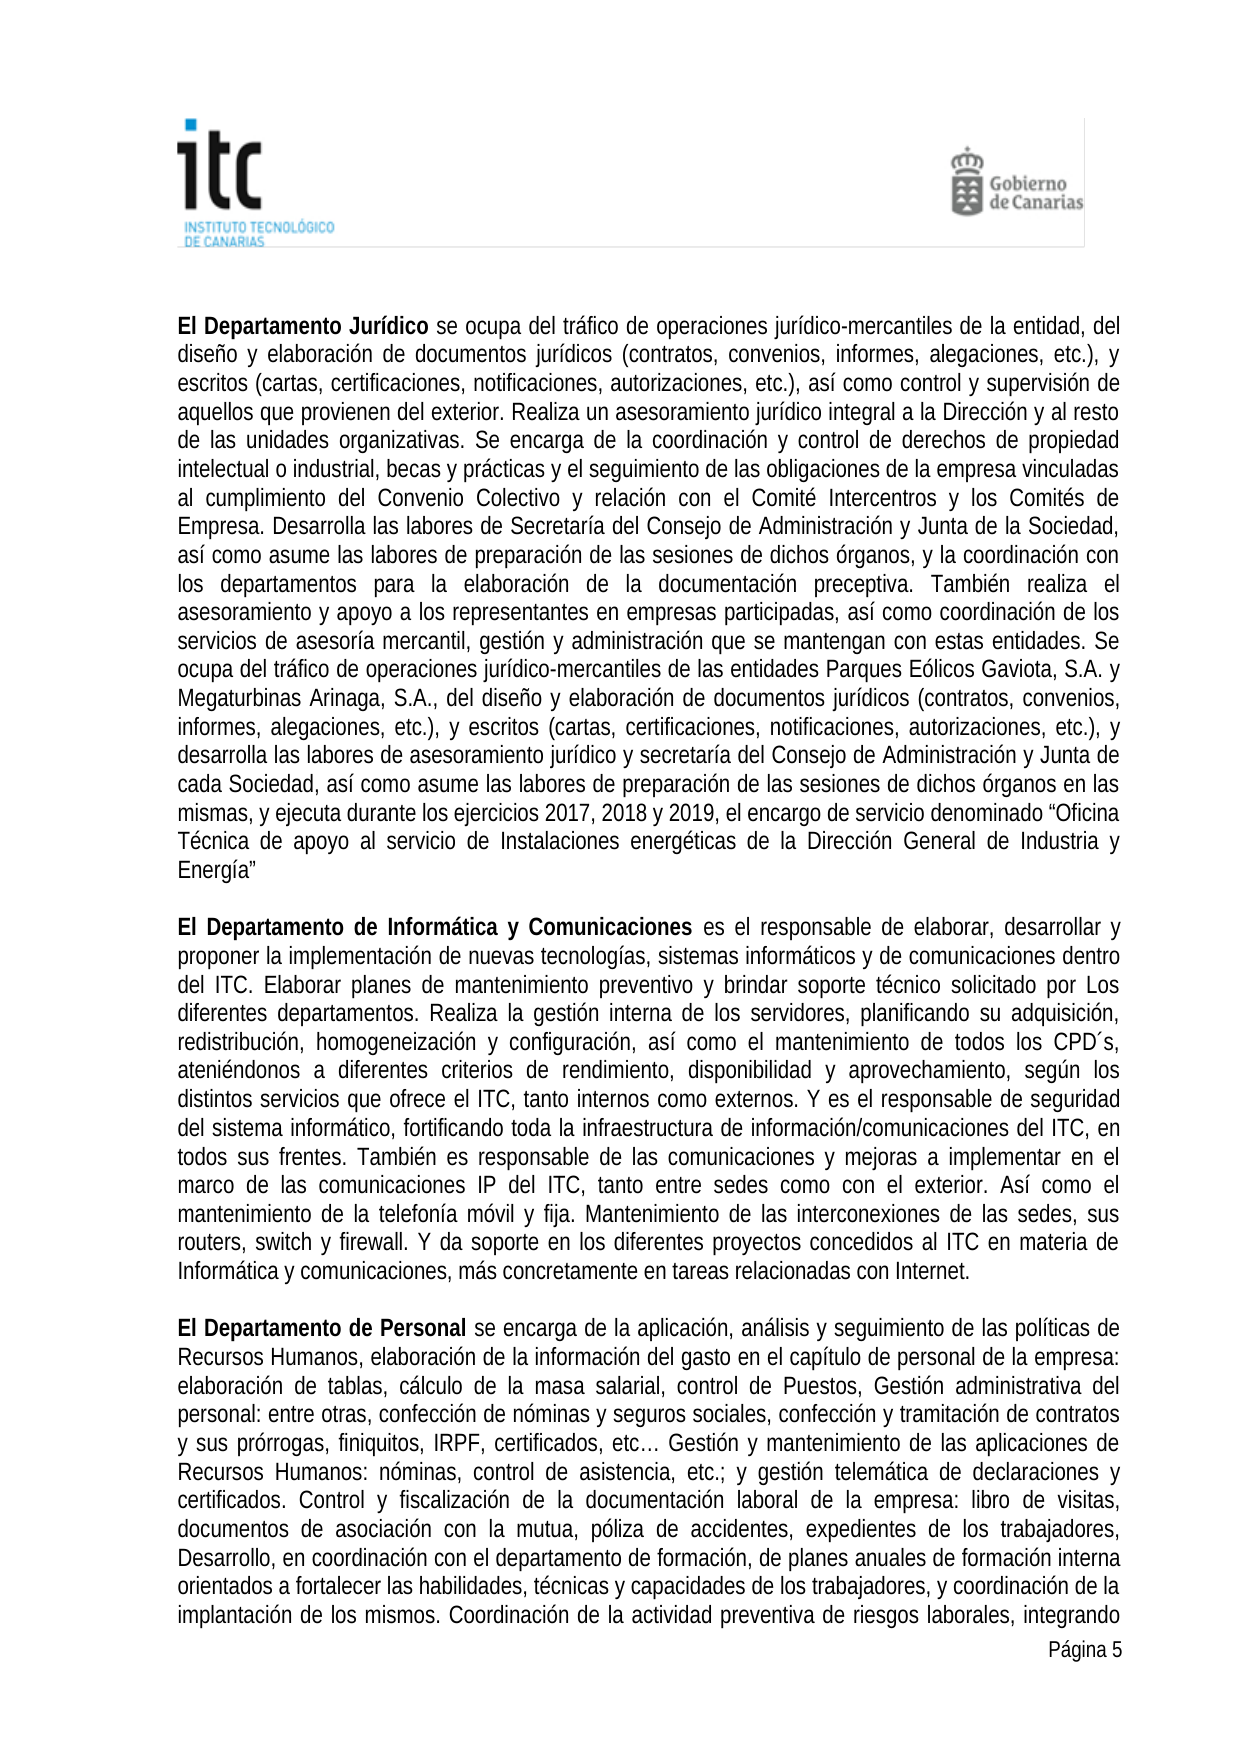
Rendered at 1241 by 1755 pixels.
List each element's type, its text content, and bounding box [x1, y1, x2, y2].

text El Departamento Jurídico se ocupa del tráfico de operaciones jurídico-mercantiles de la entidad, del diseño y elaboración de documentos jurídicos (contratos, convenios, informes, alegaciones, etc.), y escritos (cartas, certificaciones, notificaciones, autorizaciones, etc.), así como control y supervisión de aquellos que provienen del exterior. Realiza un asesoramiento jurídico integral a la Dirección y al resto de las unidades organizativas. Se encarga de la coordinación y control de derechos de propiedad intelectual o industrial, becas y prácticas y el seguimiento de las obligaciones de la empresa vinculadas al cumplimiento del Convenio Colectivo y relación con el Comité Intercentros y los Comités de Empresa. Desarrolla las labores de Secretaría del Consejo de Administración y Junta de la Sociedad, así como asume las labores de preparación de las sesiones de dichos órganos, y la coordinación con los departamentos para la elaboración de la documentación preceptiva. También realiza el asesoramiento y apoyo a los representantes en empresas participadas, así como coordinación de los servicios de asesoría mercantil, gestión y administración que se mantengan con estas entidades. Se ocupa del tráfico de operaciones jurídico-mercantiles de las entidades Parques Eólicos Gaviota, S.A. y Megaturbinas Arinaga, S.A., del diseño y elaboración de documentos jurídicos (contratos, convenios, informes, alegaciones, etc.), y escritos (cartas, certificaciones, notificaciones, autorizaciones, etc.), y desarrolla las labores de asesoramiento jurídico y secretaría del Consejo de Administración y Junta de cada Sociedad, así como asume las labores de preparación de las sesiones de dichos órganos en las mismas, y ejecuta durante los ejercicios 2017, 2018 y 2019, el encargo de servicio denominado “Oficina Técnica de apoyo al servicio de Instalaciones energéticas de la Dirección General de Industria y Energía” [177, 311, 1122, 884]
text El Departamento de Informática y Comunicaciones es el responsable de elaborar, desarrollar y proponer la implementación de nuevas tecnologías, sistemas informáticos y de comunicaciones dentro del ITC. Elaborar planes de mantenimiento preventivo y brindar soporte técnico solicitado por Los diferentes departamentos. Realiza la gestión interna de los servidores, planificando su adquisición, redistribución, homogeneización y configuración, así como el mantenimiento de todos los CPD´s, ateniéndonos a diferentes criterios de rendimiento, disponibilidad y aprovechamiento, según los distintos servicios que ofrece el ITC, tanto internos como externos. Y es el responsable de seguridad del sistema informático, fortificando toda la infraestructura de información/comunicaciones del ITC, en todos sus frentes. También es responsable de las comunicaciones y mejoras a implementar en el marco de las comunicaciones IP del ITC, tanto entre sedes como con el exterior. Así como el mantenimiento de la telefonía móvil y fija. Mantenimiento de las interconexiones de las sedes, sus routers, switch y firewall. Y da soporte en los diferentes proyectos concedidos al ITC en materia de Informática y comunicaciones, más concretamente en tareas relacionadas con Internet. [177, 912, 1122, 1285]
text El Departamento de Personal se encarga de la aplicación, análisis y seguimiento de las políticas de Recursos Humanos, elaboración de la información del gasto en el capítulo de personal de la empresa: elaboración de tablas, cálculo de la masa salarial, control de Puestos, Gestión administrativa del personal: entre otras, confección de nóminas y seguros sociales, confección y tramitación de contratos y sus prórrogas, finiquitos, IRPF, certificados, etc… Gestión y mantenimiento de las aplicaciones de Recursos Humanos: nóminas, control de asistencia, etc.; y gestión telemática de declaraciones y certificados. Control y fiscalización de la documentación laboral de la empresa: libro de visitas, documentos de asociación con la mutua, póliza de accidentes, expedientes de los trabajadores, Desarrollo, en coordinación con el departamento de formación, de planes anuales de formación interna orientados a fortalecer las habilidades, técnicas y capacidades de los trabajadores, y coordinación de la implantación de los mismos. Coordinación de la actividad preventiva de riesgos laborales, integrando [177, 1313, 1122, 1628]
